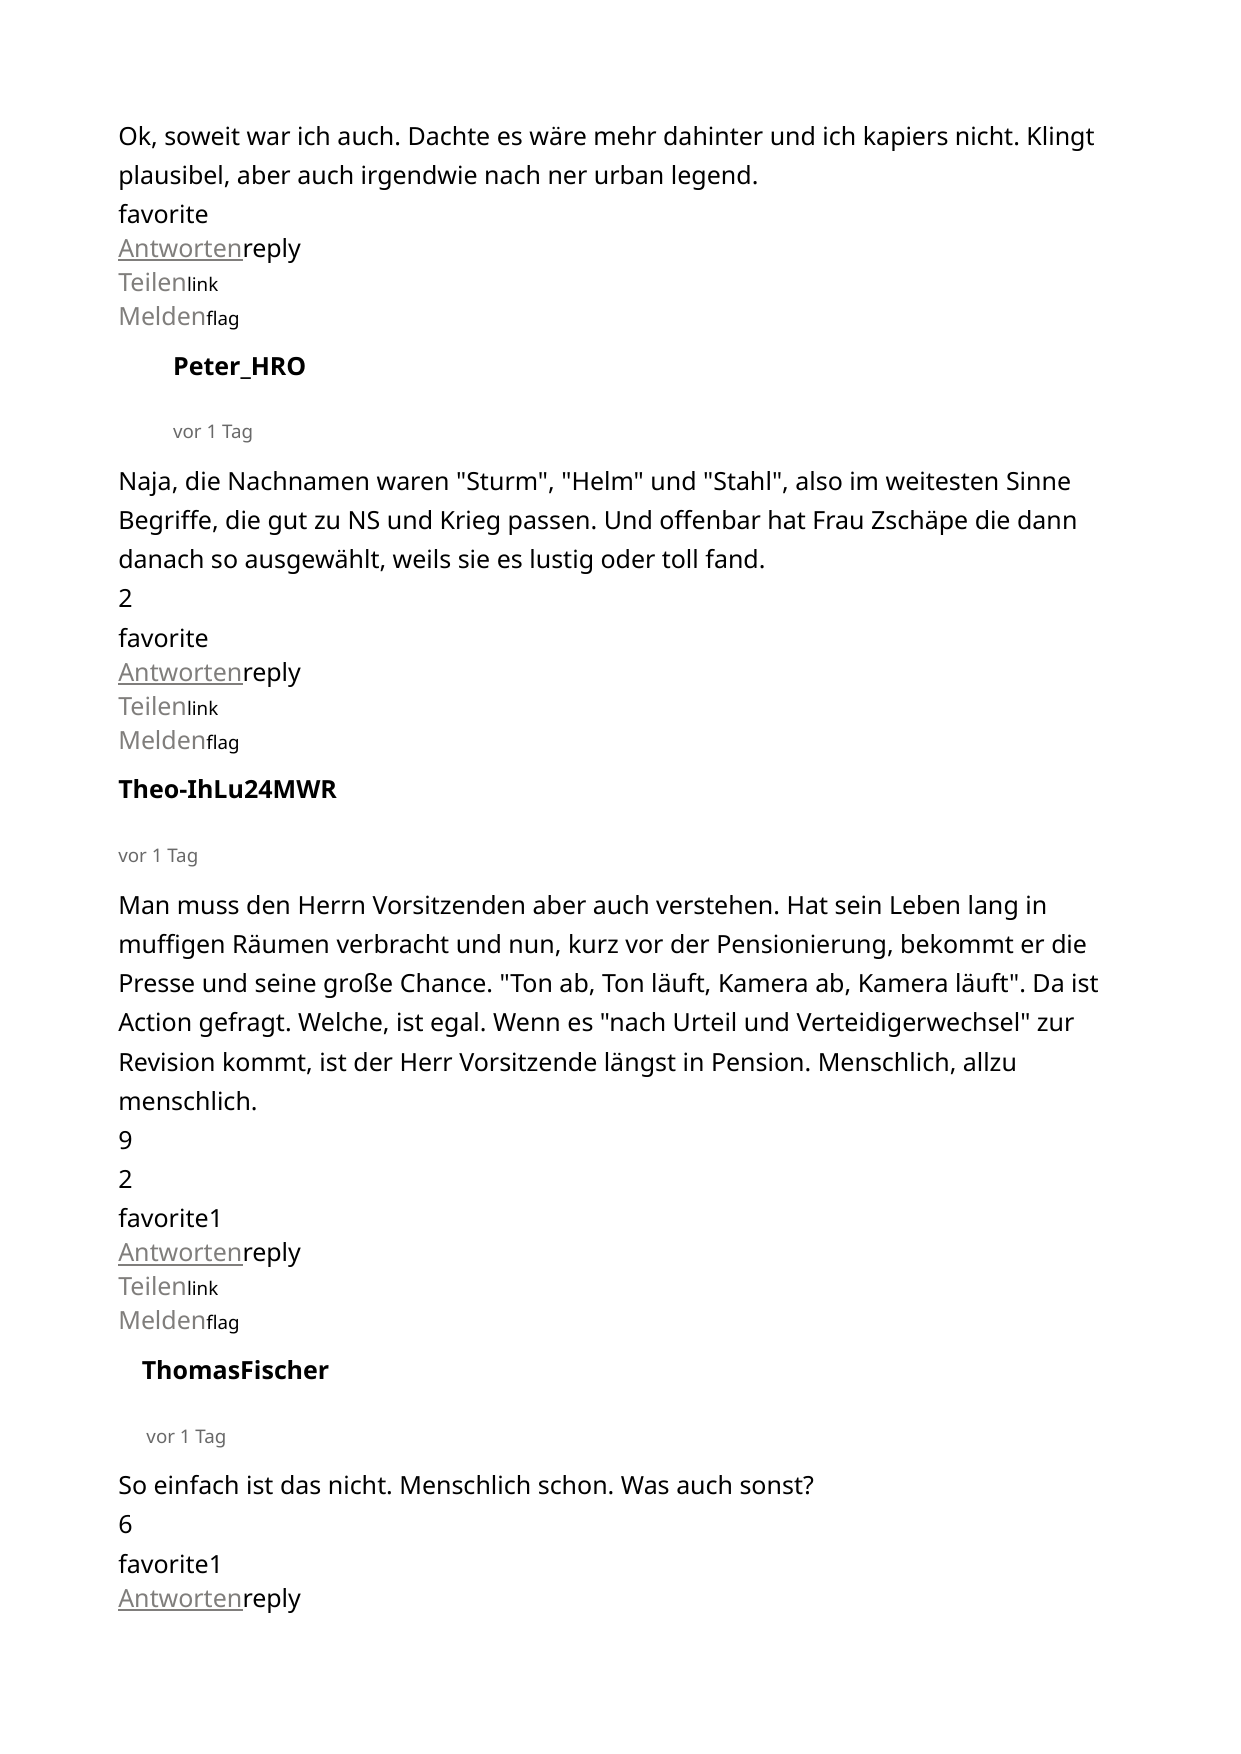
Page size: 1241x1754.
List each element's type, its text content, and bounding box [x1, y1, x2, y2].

text vor 1 Tag [118, 843, 1117, 868]
text vor 1 Tag [146, 1423, 1117, 1449]
text Antwortenreply [118, 654, 1122, 688]
text Antwortenreply [118, 1235, 1122, 1269]
text 9 [118, 1122, 1122, 1157]
text 6 [118, 1507, 1122, 1541]
text Naja, die Nachnamen waren "Sturm", "Helm" und "Stahl", also im weitesten Sinne Begriffe, die gut zu NS und Krieg passen. Und offenbar hat Frau Zschäpe die dann danach so ausgewählt, weils sie es lustig oder toll fand. [118, 464, 1122, 576]
text Peter_HRO [173, 348, 1114, 382]
text 2 [118, 581, 1122, 615]
text So einfach ist das nicht. Menschlich schon. Was auch sonst? [118, 1468, 1122, 1502]
text Teilenlink [118, 688, 1122, 722]
text vor 1 Tag [173, 419, 1117, 444]
text Antwortenreply [118, 1580, 1122, 1614]
text favorite1 [118, 1201, 1122, 1235]
text Meldenflag [118, 722, 1122, 757]
text favorite [118, 196, 1122, 231]
text favorite1 [118, 1546, 1122, 1580]
text Ok, soweit war ich auch. Dachte es wäre mehr dahinter und ich kapiers nicht. Klingt plausibel, aber auch irgendwie nach ner urban legend. [118, 118, 1122, 191]
text Man muss den Herrn Vorsitzenden aber auch verstehen. Hat sein Leben lang in muffigen Räumen verbracht und nun, kurz vor der Pensionierung, bekommt er die Presse und seine große Chance. "Ton ab, Ton läuft, Kamera ab, Kamera läuft". Da ist Action gefragt. Welche, ist egal. Wenn es "nach Urteil und Verteidigerwechsel" zur Revision kommt, ist der Herr Vorsitzende längst in Pension. Menschlich, allzu menschlich. [118, 887, 1122, 1117]
text Meldenflag [118, 1303, 1122, 1337]
text Meldenflag [118, 299, 1122, 333]
text Antwortenreply [118, 231, 1122, 264]
text favorite [118, 620, 1122, 654]
text ThomasFischer [142, 1353, 1114, 1387]
text Theo-IhLu24MWR [118, 772, 1114, 806]
text Teilenlink [118, 1269, 1122, 1303]
text Teilenlink [118, 264, 1122, 299]
text 2 [118, 1162, 1122, 1196]
